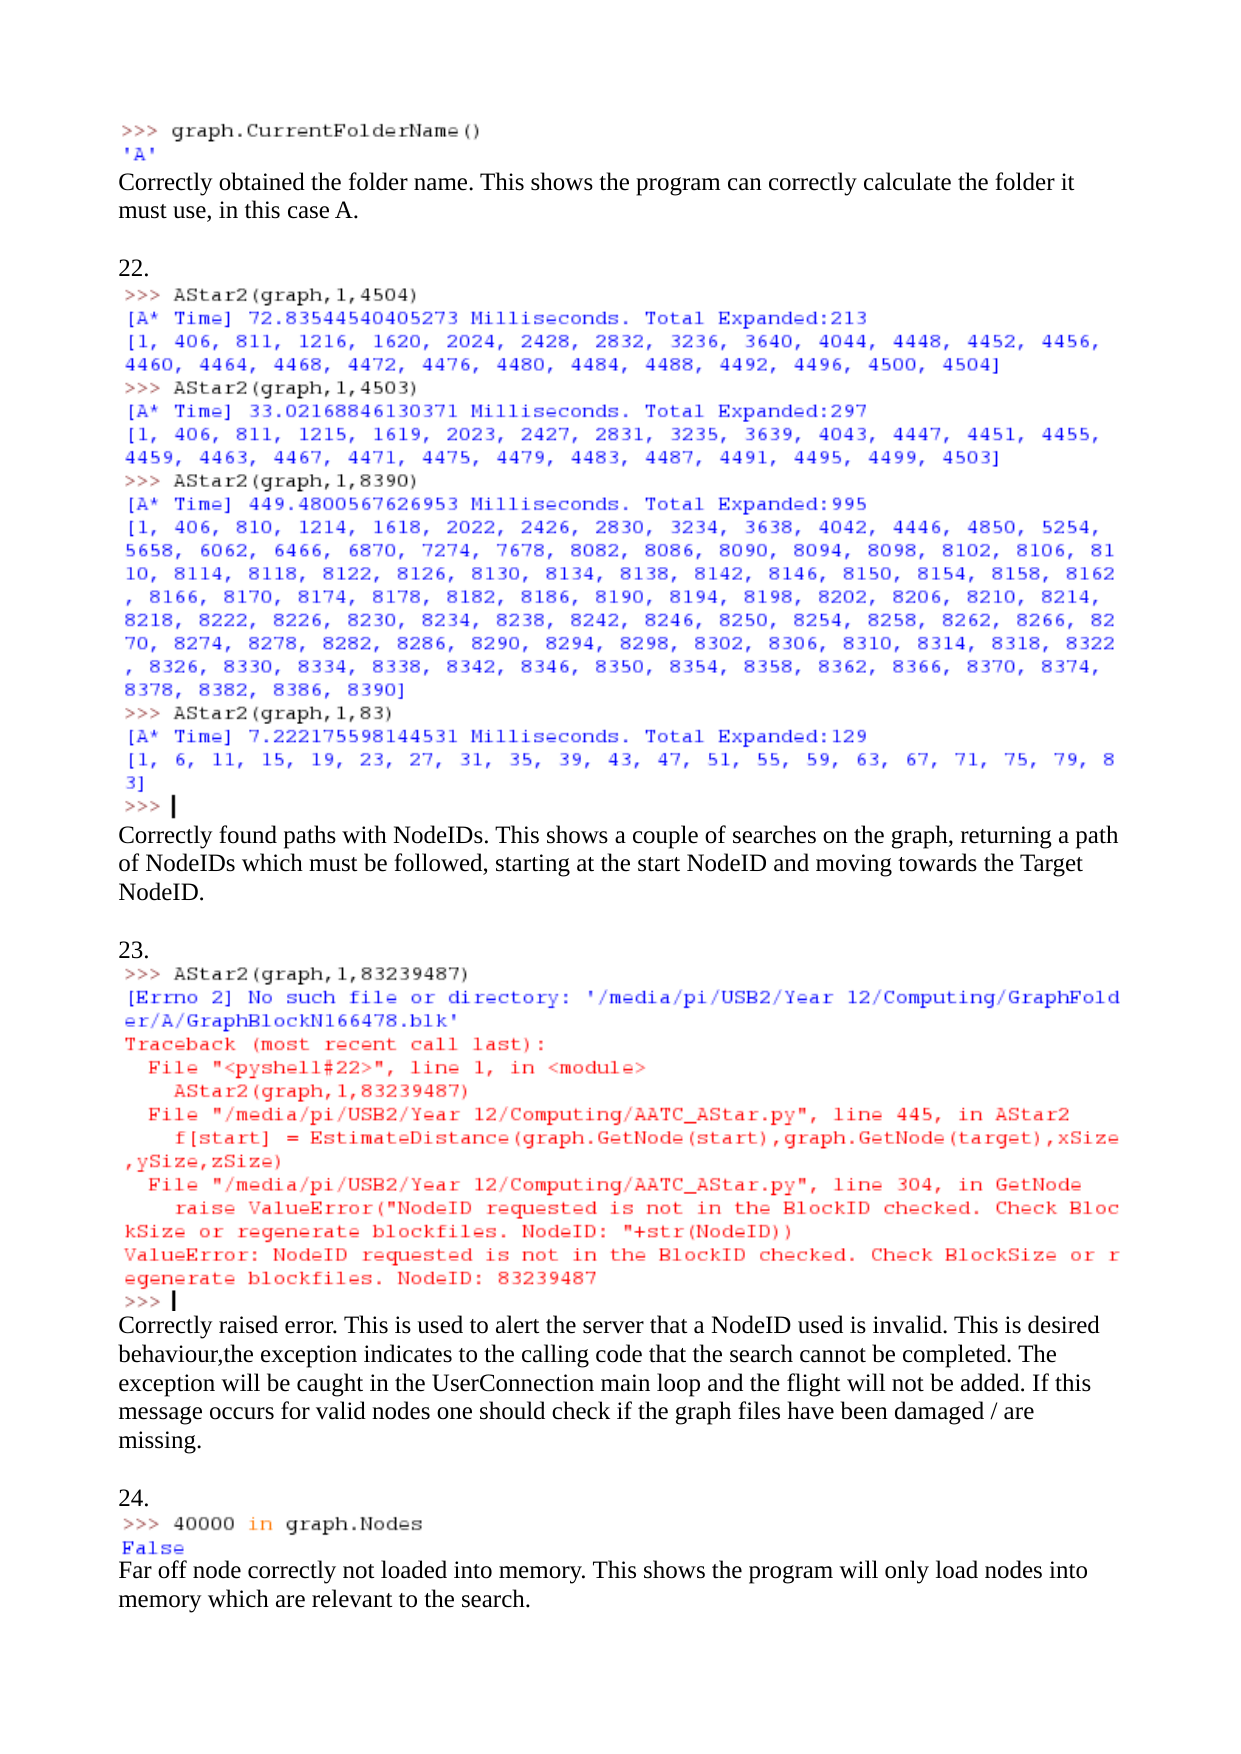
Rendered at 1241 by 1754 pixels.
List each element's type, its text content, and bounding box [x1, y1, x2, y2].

text 23. [118, 935, 1122, 963]
text Correctly obtained the folder name. This shows the program can correctly calculate the folder it must use, in this case A. [118, 118, 1122, 224]
picture [118, 1511, 428, 1556]
text 22. [118, 253, 1122, 281]
text Correctly found paths with NodeIDs. This shows a couple of searches on the graph, returning a path of NodeIDs which must be followed, starting at the start NodeID and moving towards the Target NodeID. [118, 820, 1122, 906]
picture [118, 281, 1123, 820]
text Far off node correctly not loaded into memory. This shows the program will only load nodes into memory which are relevant to the search. [118, 1511, 1122, 1613]
picture [118, 118, 490, 167]
picture [118, 963, 1123, 1311]
text Correctly raised error. This is used to alert the server that a NodeID used is invalid. This is desired behaviour,the exception indicates to the calling code that the search cannot be completed. The exception will be caught in the UserConnection main loop and the flight will not be added. If this message occurs for valid nodes one should check if the graph files have been damaged / are missing. [118, 1311, 1122, 1454]
text 24. [118, 1483, 1122, 1511]
